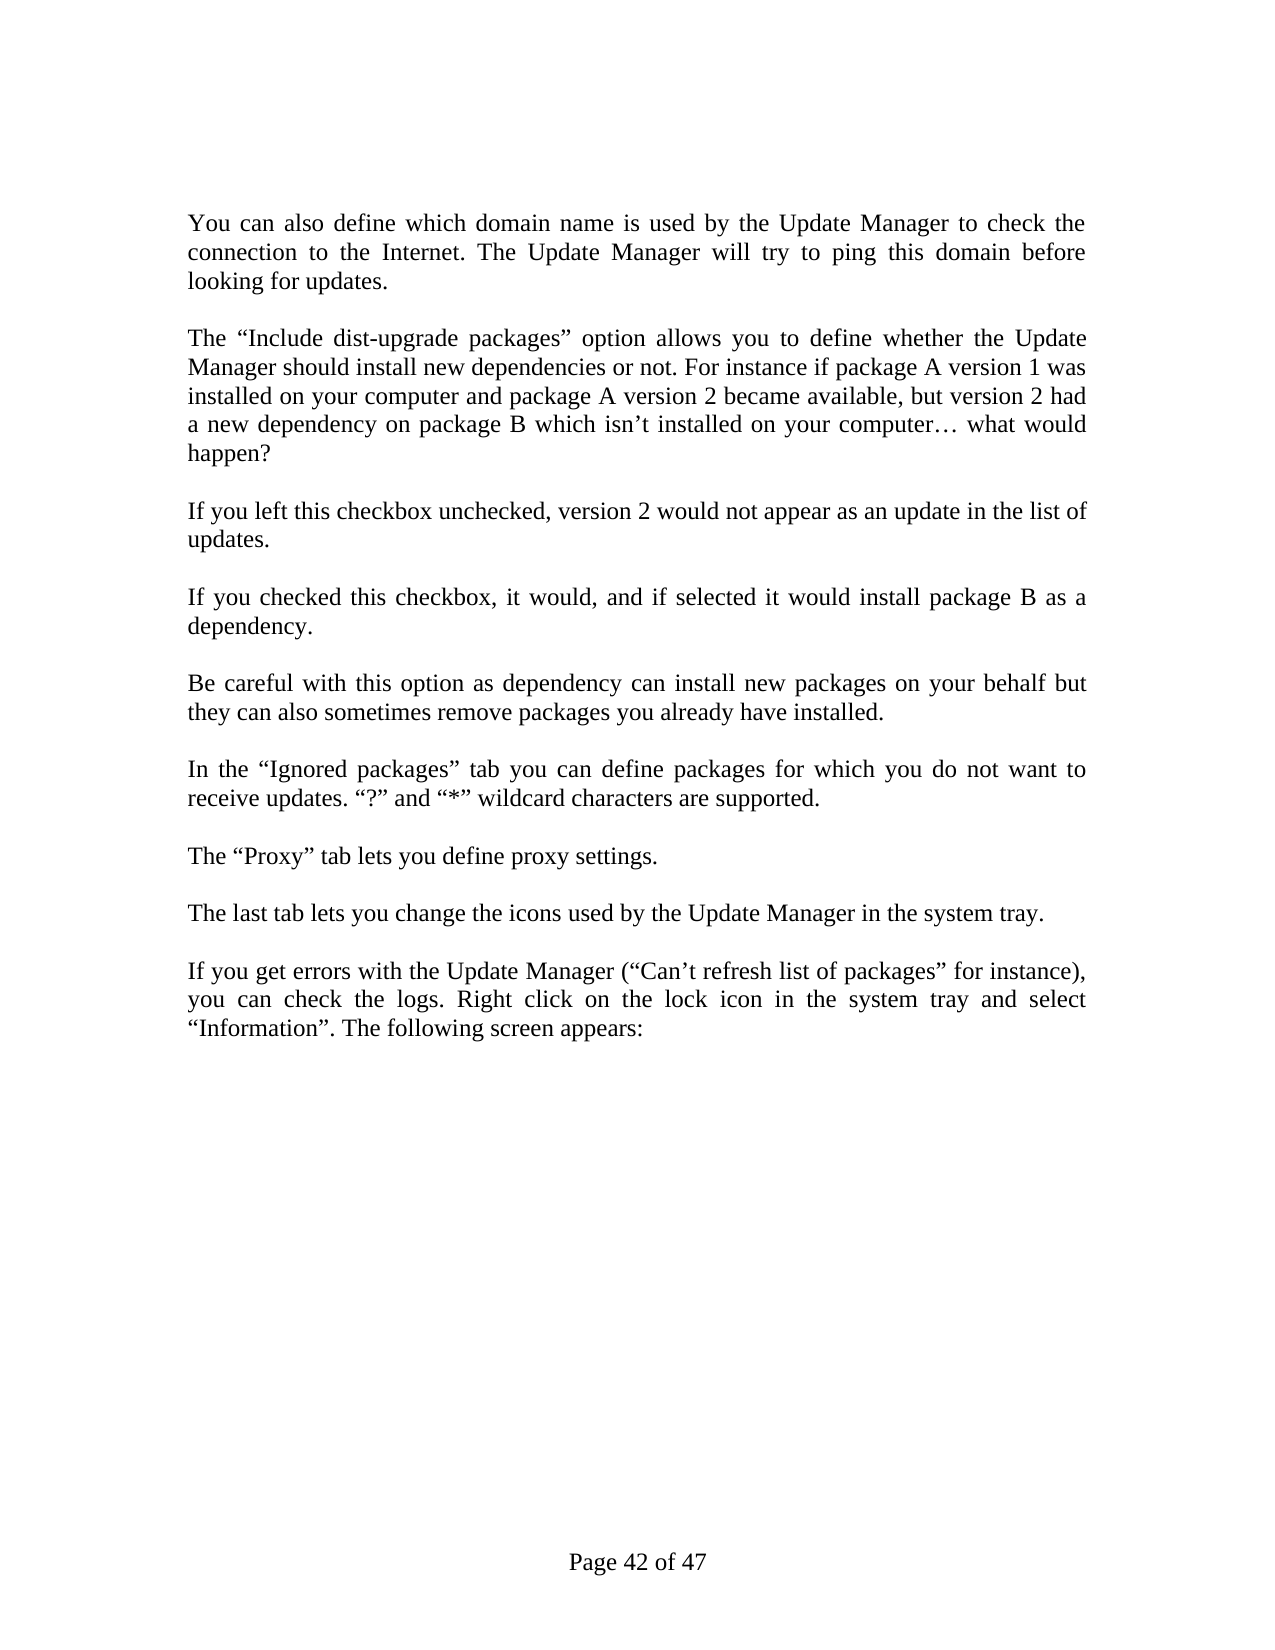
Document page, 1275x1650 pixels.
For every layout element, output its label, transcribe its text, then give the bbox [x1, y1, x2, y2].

text The “Include dist-upgrade packages” option allows you to define whether the Update Manager should install new dependencies or not. For instance if package A version 1 was installed on your computer and package A version 2 became available, but version 2 had a new dependency on package B which isn’t installed on your computer… what would happen? [187, 323, 1087, 467]
text You can also define which domain name is used by the Update Manager to check the connection to the Internet. The Update Manager will try to ping this domain before looking for updates. [187, 208, 1087, 294]
text The last tab lets you change the icons used by the Update Manager in the system tray. [187, 898, 1087, 927]
text If you left this checkbox unchecked, version 2 would not appear as an update in the list of updates. [187, 496, 1087, 553]
text In the “Ignored packages” tab you can define packages for which you do not want to receive updates. “?” and “*” wildcard characters are supported. [187, 754, 1087, 812]
text The “Proxy” tab lets you define proxy settings. [187, 841, 1087, 869]
text If you get errors with the Update Manager (“Can’t refresh list of packages” for instance), you can check the logs. Right click on the lock icon in the system tray and select “Information”. The following screen appears: [187, 956, 1087, 1042]
text If you checked this checkbox, it would, and if selected it would install package B as a dependency. [187, 582, 1087, 639]
text Be careful with this option as dependency can install new packages on your behalf but they can also sometimes remove packages you already have installed. [187, 668, 1087, 726]
